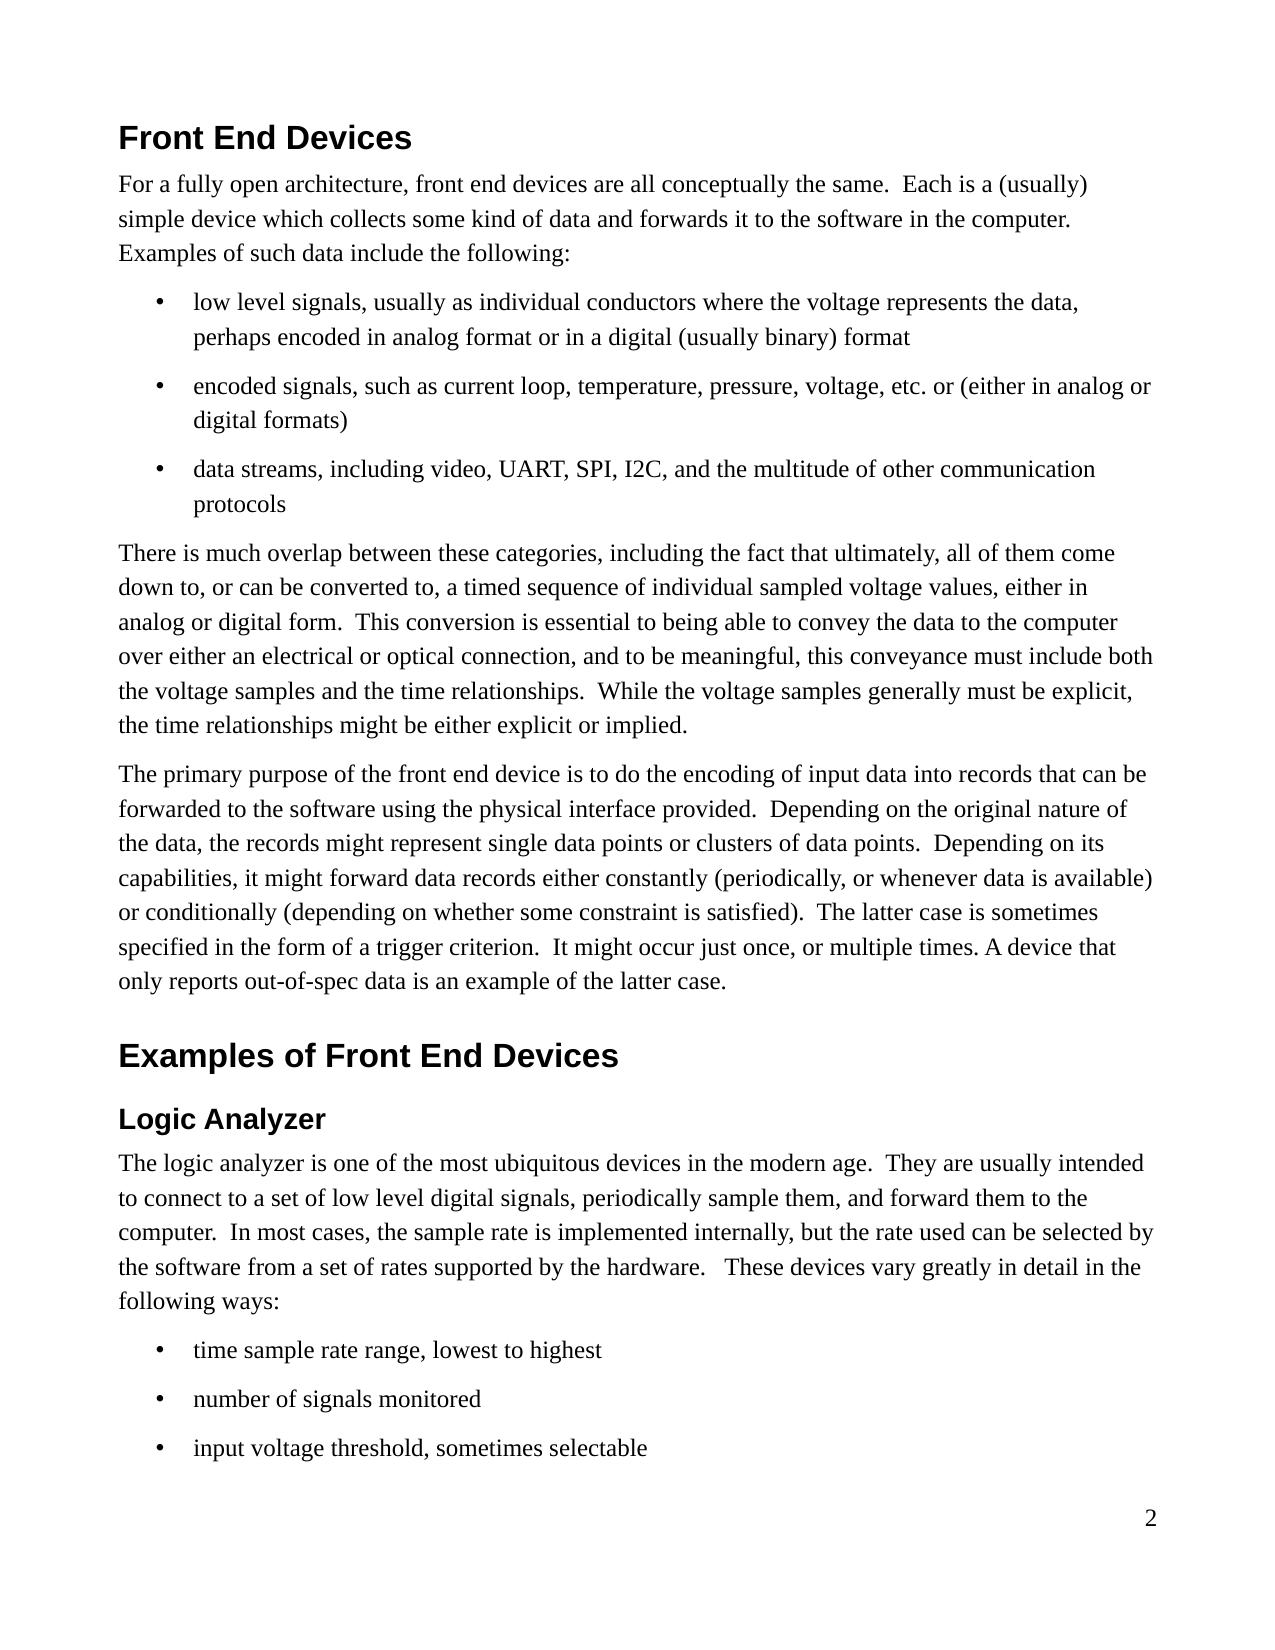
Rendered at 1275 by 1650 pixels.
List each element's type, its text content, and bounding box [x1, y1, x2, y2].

text The primary purpose of the front end device is to do the encoding of input data into records that can be forwarded to the software using the physical interface provided. Depending on the original nature of the data, the records might represent single data points or clusters of data points. Depending on its capabilities, it might forward data records either constantly (periodically, or whenever data is available) or conditionally (depending on whether some constraint is satisfied). The latter case is sometimes specified in the form of a trigger criterion. It might occur just once, or multiple times. A device that only reports out-of-spec data is an example of the latter case. [118, 759, 1157, 995]
list encoded signals, such as current loop, temperature, pressure, voltage, etc. or (either in analog or digital formats) [156, 371, 1157, 434]
list data streams, including video, UART, SPI, I2C, and the multitude of other communication protocols [156, 454, 1157, 518]
text The logic analyzer is one of the most ubiquitous devices in the modern age. They are usually intended to connect to a set of low level digital signals, periodically sample them, and forward them to the computer. In most cases, the sample rate is implemented internally, but the rate used can be selected by the software from a set of rates supported by the hardware. These devices vary greatly in detail in the following ways: [118, 1148, 1157, 1315]
list low level signals, usually as individual conductors where the voltage represents the data, perhaps encoded in analog format or in a digital (usually binary) format [156, 287, 1157, 351]
subtitle Examples of Front End Devices [118, 1036, 1157, 1075]
subtitle Front End Devices [118, 118, 1157, 157]
list time sample rate range, lowest to highest [156, 1335, 1157, 1364]
list number of signals monitored [156, 1384, 1157, 1413]
subtitle Logic Analyzer [118, 1102, 1157, 1136]
text There is much overlap between these categories, including the fact that ultimately, all of them come down to, or can be converted to, a timed sequence of individual sampled voltage values, either in analog or digital form. This conversion is essential to being able to convey the data to the computer over either an electrical or optical connection, and to be meaningful, this conveyance must include both the voltage samples and the time relationships. While the voltage samples generally must be explicit, the time relationships might be either explicit or implied. [118, 538, 1157, 739]
text For a fully open architecture, front end devices are all conceptually the same. Each is a (usually) simple device which collects some kind of data and forwards it to the software in the computer. Examples of such data include the following: [118, 169, 1157, 267]
list input voltage threshold, sometimes selectable [156, 1433, 1157, 1462]
